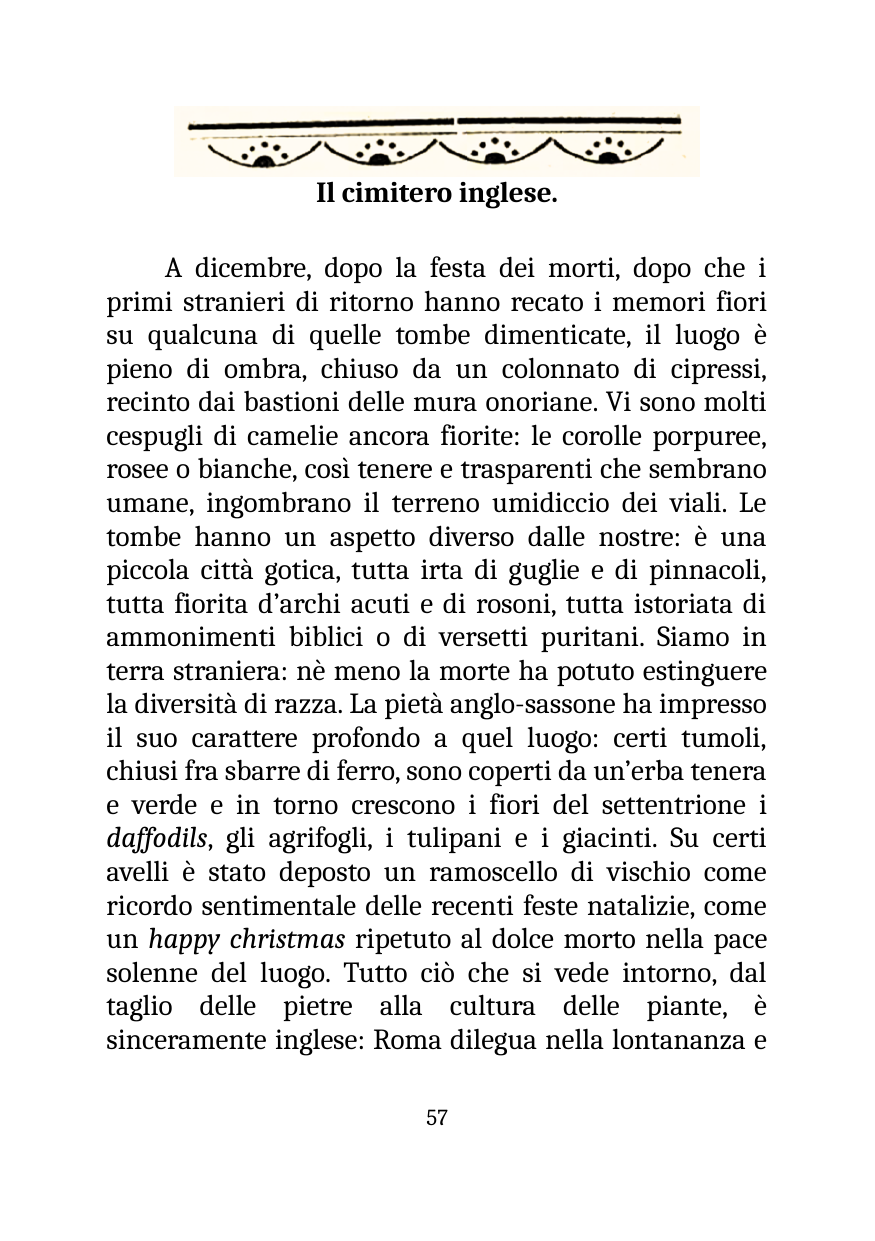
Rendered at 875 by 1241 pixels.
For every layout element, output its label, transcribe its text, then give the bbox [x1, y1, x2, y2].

subtitle Il cimitero inglese. [106, 177, 768, 210]
text A dicembre, dopo la festa dei morti, dopo che i primi stranieri di ritorno hanno recato i memori fiori su qualcuna di quelle tombe dimenticate, il luogo è pieno di ombra, chiuso da un colonnato di cipressi, recinto dai bastioni delle mura onoriane. Vi sono molti cespugli di camelie ancora fiorite: le corolle porpuree, rosee o bianche, così tenere e trasparenti che sembrano umane, ingombrano il terreno umidiccio dei viali. Le tombe hanno un aspetto diverso dalle nostre: è una piccola città gotica, tutta irta di guglie e di pinnacoli, tutta fiorita d’archi acuti e di rosoni, tutta istoriata di ammonimenti biblici o di versetti puritani. Siamo in terra straniera: nè meno la morte ha potuto estinguere la diversità di razza. La pietà anglo-sassone ha impresso il suo carattere profondo a quel luogo: certi tumoli, chiusi fra sbarre di ferro, sono coperti da un’erba tenera e verde e in torno crescono i fiori del settentrione i daffodils, gli agrifogli, i tulipani e i giacinti. Su certi avelli è stato deposto un ramoscello di vischio come ricordo sentimentale delle recenti feste natalizie, come un happy christmas ripetuto al dolce morto nella pace solenne del luogo. Tutto ciò che si vede intorno, dal taglio delle pietre alla cultura delle piante, è sinceramente inglese: Roma dilegua nella lontananza e [106, 251, 768, 1056]
picture [174, 106, 700, 177]
